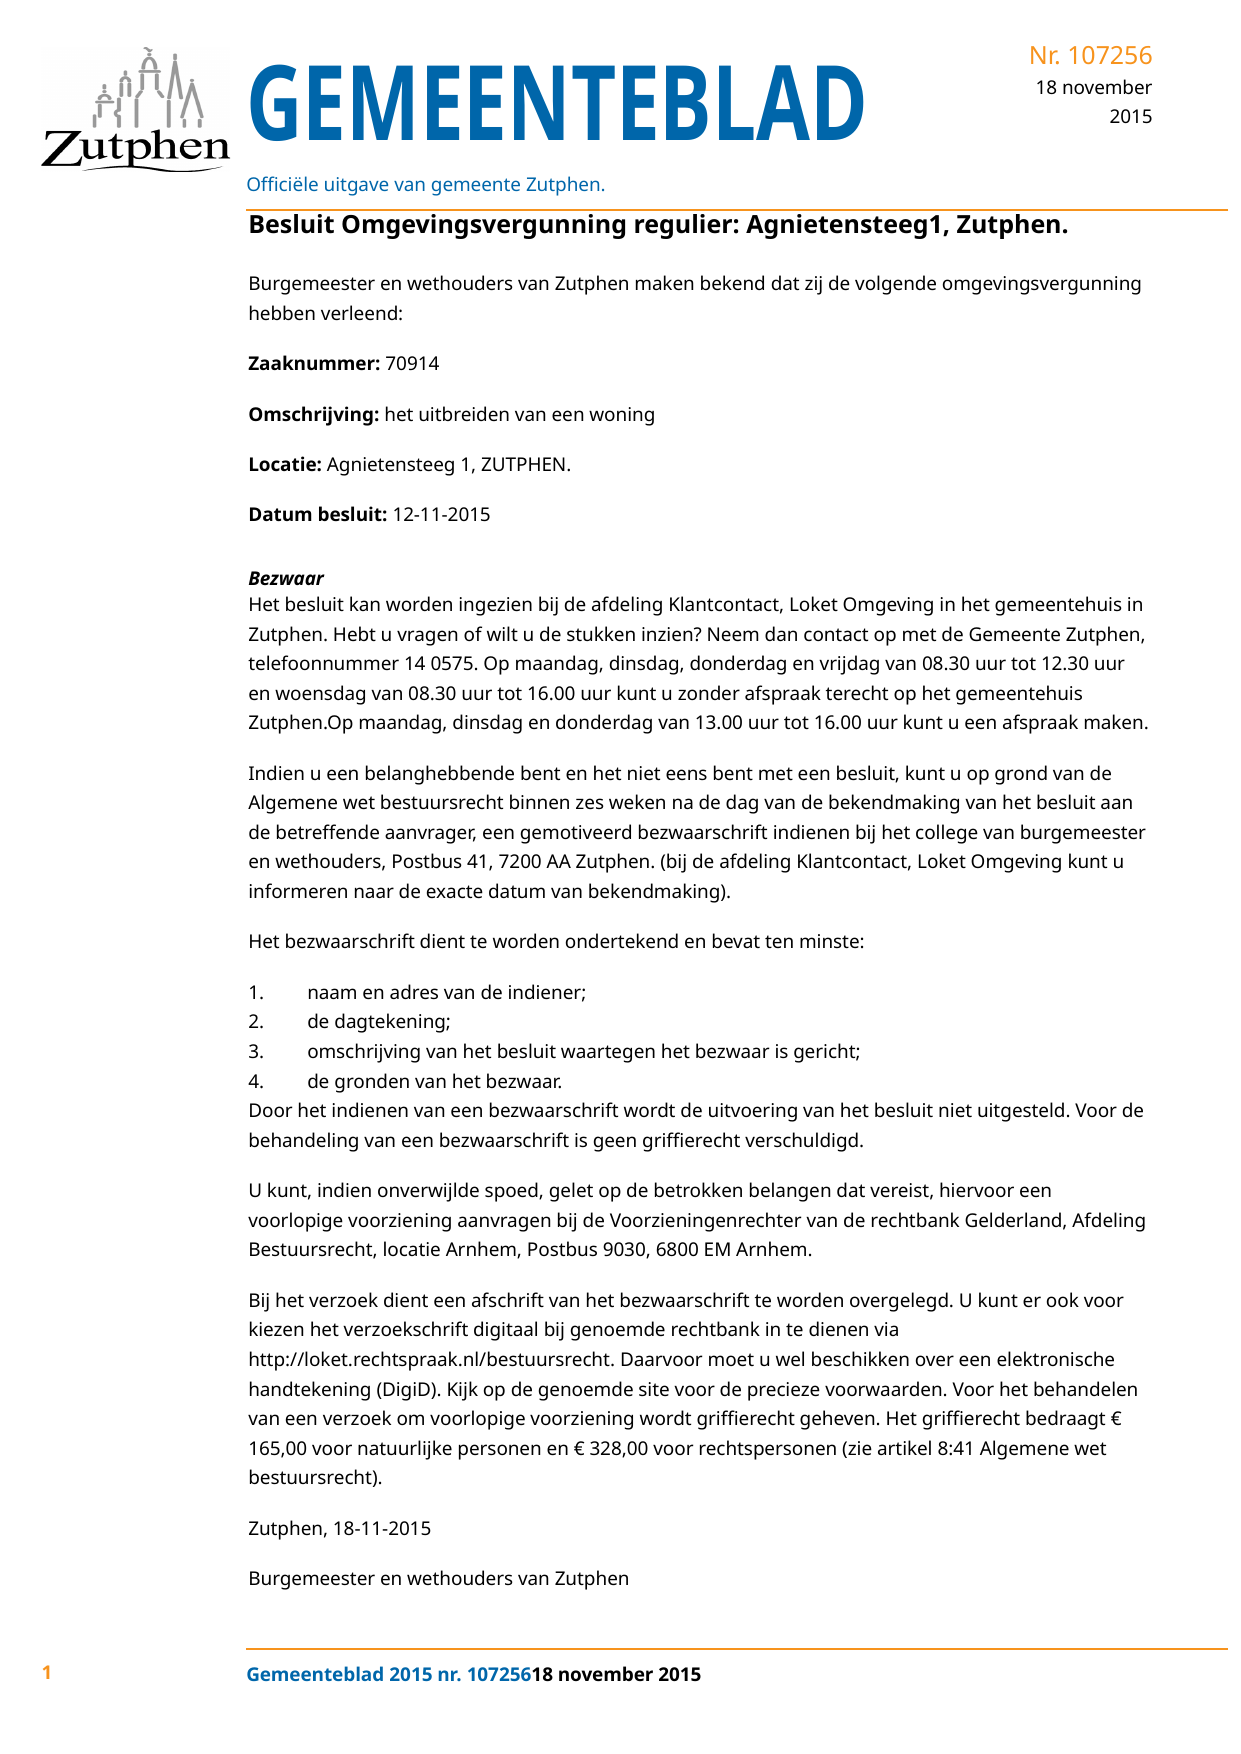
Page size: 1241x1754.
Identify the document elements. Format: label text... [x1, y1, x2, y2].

text U kunt, indien onverwijlde spoed, gelet op de betrokken belangen dat vereist, hiervoor een voorlopige voorziening aanvragen bij de Voorzieningenrechter van de rechtbank Gelderland, Afdeling Bestuursrecht, locatie Arnhem, Postbus 9030, 6800 EM Arnhem. [248, 1177, 1152, 1262]
text Bij het verzoek dient een afschrift van het bezwaarschrift te worden overgelegd. U kunt er ook voor kiezen het verzoekschrift digitaal bij genoemde rechtbank in te dienen via http://loket.rechtspraak.nl/bestuursrecht. Daarvoor moet u wel beschikken over een elektronische handtekening (DigiD). Kijk op de genoemde site voor de precieze voorwaarden. Voor het behandelen van een verzoek om voorlopige voorziening wordt griffierecht geheven. Het griffierecht bedraagt € 165,00 voor natuurlijke personen en € 328,00 voor rechtspersonen (zie artikel 8:41 Algemene wet bestuursrecht). [248, 1287, 1152, 1490]
text Zaaknummer: 70914 [248, 350, 1152, 376]
text Burgemeester en wethouders van Zutphen [248, 1565, 1152, 1591]
text Het bezwaarschrift dient te worden ondertekend en bevat ten minste: [248, 929, 1152, 954]
text Omschrijving: het uitbreiden van een woning [248, 401, 1152, 426]
picture [41, 47, 231, 172]
text Het besluit kan worden ingezien bij de afdeling Klantcontact, Loket Omgeving in het gemeentehuis in Zutphen. Hebt u vragen of wilt u de stukken inzien? Neem dan contact op met de Gemeente Zutphen, telefoonnummer 14 0575. Op maandag, dinsdag, donderdag en vrijdag van 08.30 uur tot 12.30 uur en woensdag van 08.30 uur tot 16.00 uur kunt u zonder afspraak terecht op het gemeentehuis Zutphen.Op maandag, dinsdag en donderdag van 13.00 uur tot 16.00 uur kunt u een afspraak maken. [248, 591, 1152, 735]
text Burgemeester en wethouders van Zutphen maken bekend dat zij de volgende omgevingsvergunning hebben verleend: [248, 270, 1152, 326]
text Bezwaar [248, 566, 1152, 591]
list de dagtekening; [248, 1009, 1152, 1034]
text Door het indienen van een bezwaarschrift wordt de uitvoering van het besluit niet uitgesteld. Voor de behandeling van een bezwaarschrift is geen griffierecht verschuldigd. [248, 1097, 1152, 1153]
text Besluit Omgevingsvergunning regulier: Agnietensteeg1, Zutphen. [248, 211, 1152, 241]
text Locatie: Agnietensteeg 1, ZUTPHEN. [248, 451, 1152, 477]
text Indien u een belanghebbende bent en het niet eens bent met een besluit, kunt u op grond van de Algemene wet bestuursrecht binnen zes weken na de dag van de bekendmaking van het besluit aan de betreffende aanvrager, een gemotiveerd bezwaarschrift indienen bij het college van burgemeester en wethouders, Postbus 41, 7200 AA Zutphen. (bij de afdeling Klantcontact, Loket Omgeving kunt u informeren naar de exacte datum van bekendmaking). [248, 760, 1152, 904]
text Zutphen, 18-11-2015 [248, 1515, 1152, 1541]
list de gronden van het bezwaar. [248, 1068, 1152, 1094]
text Datum besluit: 12-11-2015 [248, 502, 1152, 527]
list naam en adres van de indiener; [248, 979, 1152, 1005]
list omschrijving van het besluit waartegen het bezwaar is gericht; [248, 1038, 1152, 1064]
